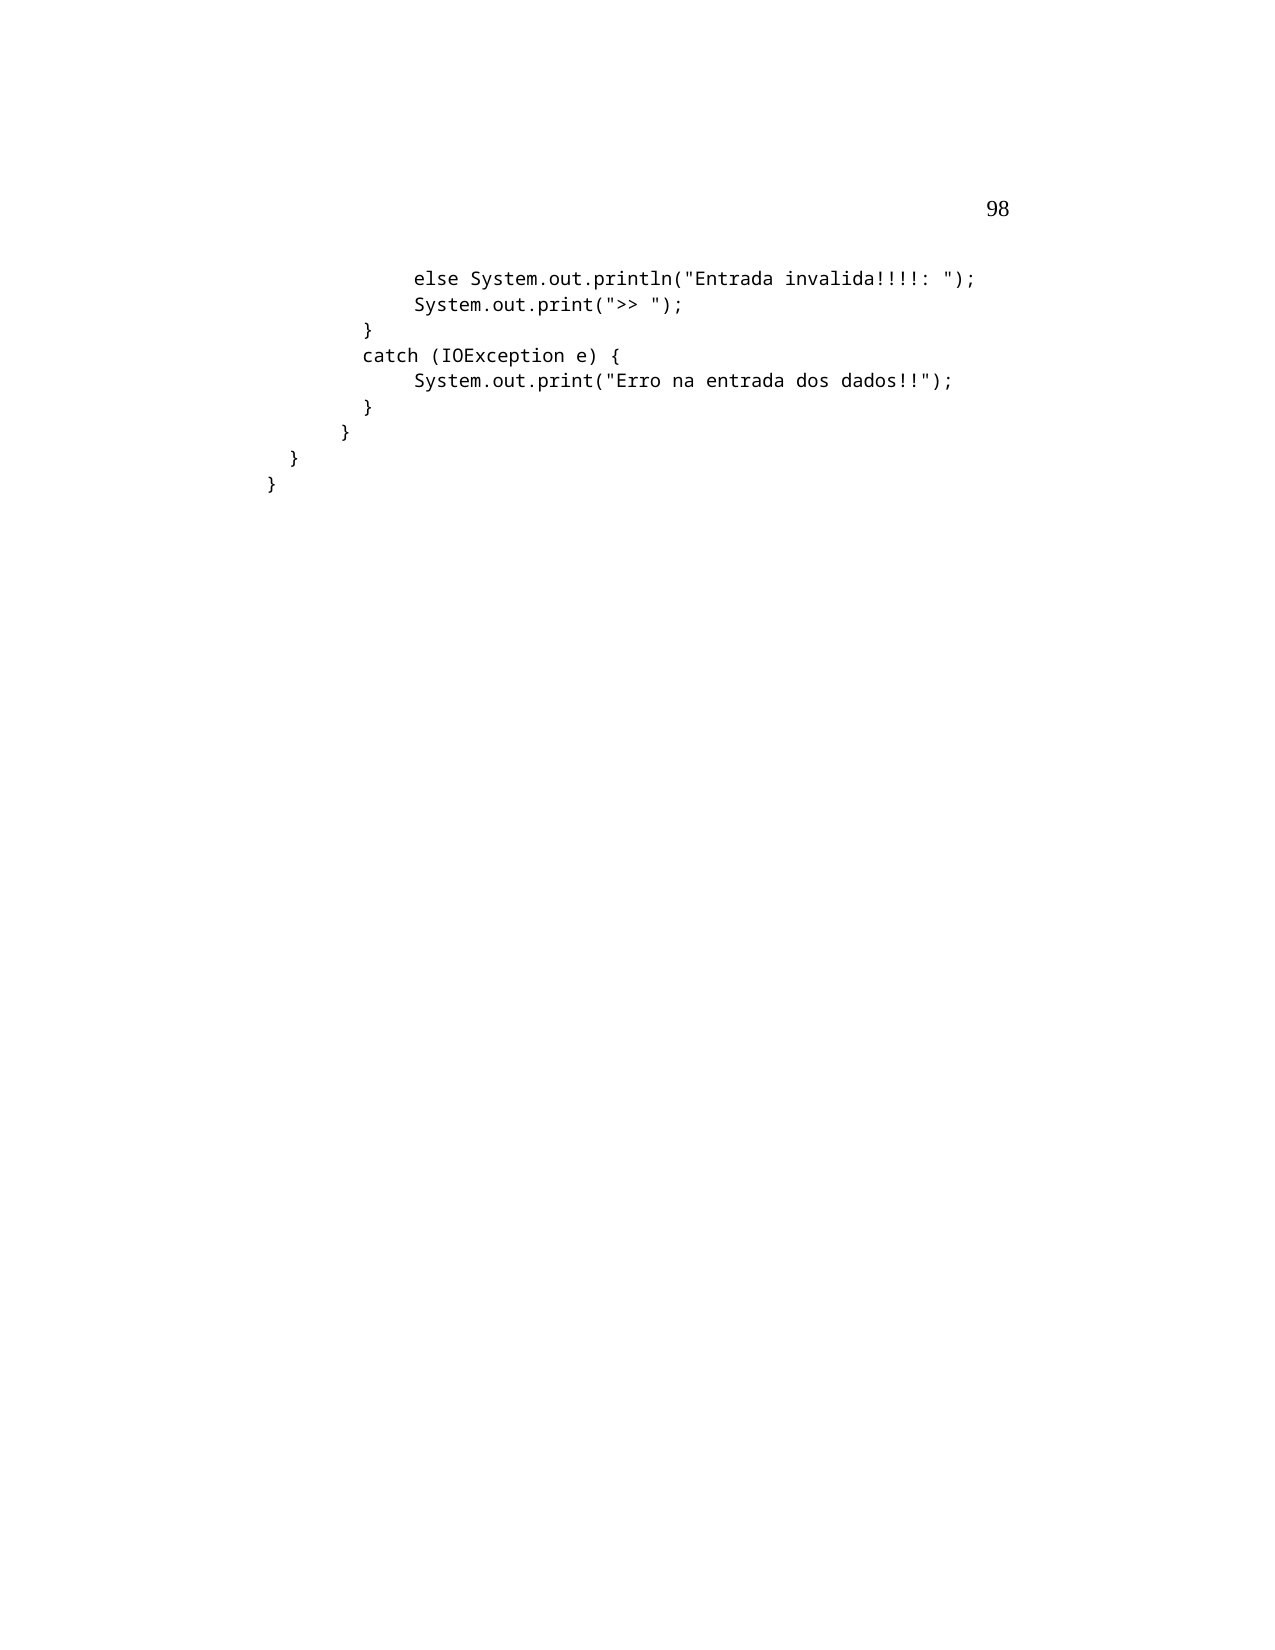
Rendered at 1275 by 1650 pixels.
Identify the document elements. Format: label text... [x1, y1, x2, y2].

text } [266, 444, 1009, 470]
text } [266, 419, 1009, 444]
text catch (IOException e) { [266, 342, 1009, 368]
text } [266, 393, 1009, 419]
text System.out.print(">> "); [266, 291, 1009, 317]
text System.out.print("Erro na entrada dos dados!!"); [266, 368, 1009, 393]
text } [266, 317, 1009, 342]
subtitle } [266, 470, 1009, 495]
text else System.out.println("Entrada invalida!!!!: "); [266, 266, 1009, 291]
